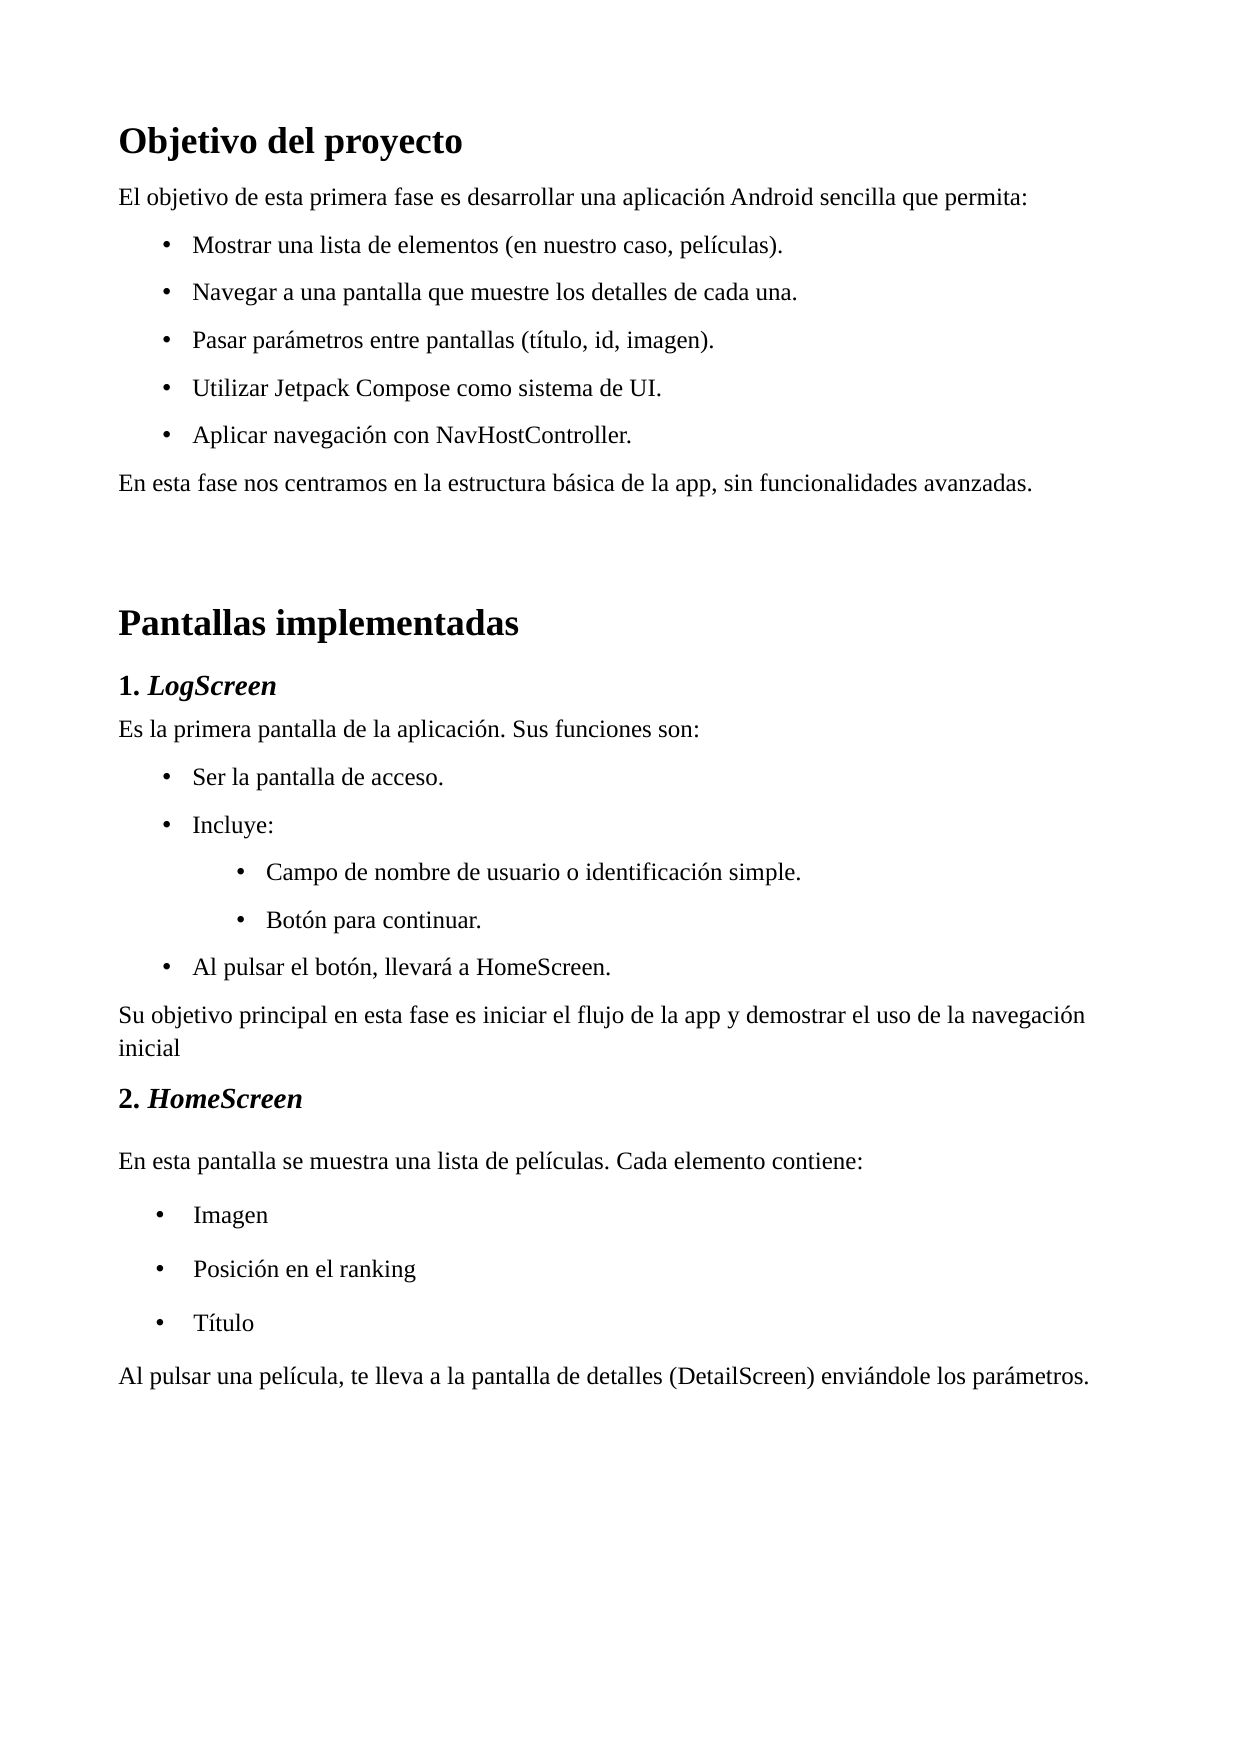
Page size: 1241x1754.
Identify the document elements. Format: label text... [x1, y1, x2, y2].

text En esta fase nos centramos en la estructura básica de la app, sin funcionalidades avanzadas. [118, 468, 1122, 497]
list Pasar parámetros entre pantallas (título, id, imagen). [162, 325, 1122, 354]
subtitle En esta pantalla se muestra una lista de películas. Cada elemento contiene: [118, 1146, 1122, 1175]
list Mostrar una lista de elementos (en nuestro caso, películas). [162, 230, 1122, 259]
subtitle Al pulsar una película, te lleva a la pantalla de detalles (DetailScreen) enviándole los parámetros. [118, 1361, 1122, 1390]
text Es la primera pantalla de la aplicación. Sus funciones son: [118, 714, 1122, 743]
list Navegar a una pantalla que muestre los detalles de cada una. [162, 277, 1122, 306]
text 2. HomeScreen [118, 1081, 1122, 1114]
text Objetivo del proyecto [118, 118, 1122, 161]
list Botón para continuar. [236, 905, 1122, 934]
subtitle Imagen [156, 1200, 1122, 1229]
subtitle 1. LogScreen [118, 668, 1122, 702]
subtitle Título [156, 1308, 1122, 1336]
subtitle Pantallas implementadas [118, 600, 1122, 643]
text El objetivo de esta primera fase es desarrollar una aplicación Android sencilla que permita: [118, 182, 1122, 211]
list Ser la pantalla de acceso. [162, 762, 1122, 791]
list Aplicar navegación con NavHostController. [162, 420, 1122, 449]
list Utilizar Jetpack Compose como sistema de UI. [162, 373, 1122, 401]
list Al pulsar el botón, llevará a HomeScreen. [162, 952, 1122, 981]
text Su objetivo principal en esta fase es iniciar el flujo de la app y demostrar el uso de la navegación inicial [118, 1000, 1122, 1062]
list Campo de nombre de usuario o identificación simple. [236, 857, 1122, 886]
list Incluye: [162, 810, 1122, 838]
subtitle Posición en el ranking [156, 1254, 1122, 1283]
